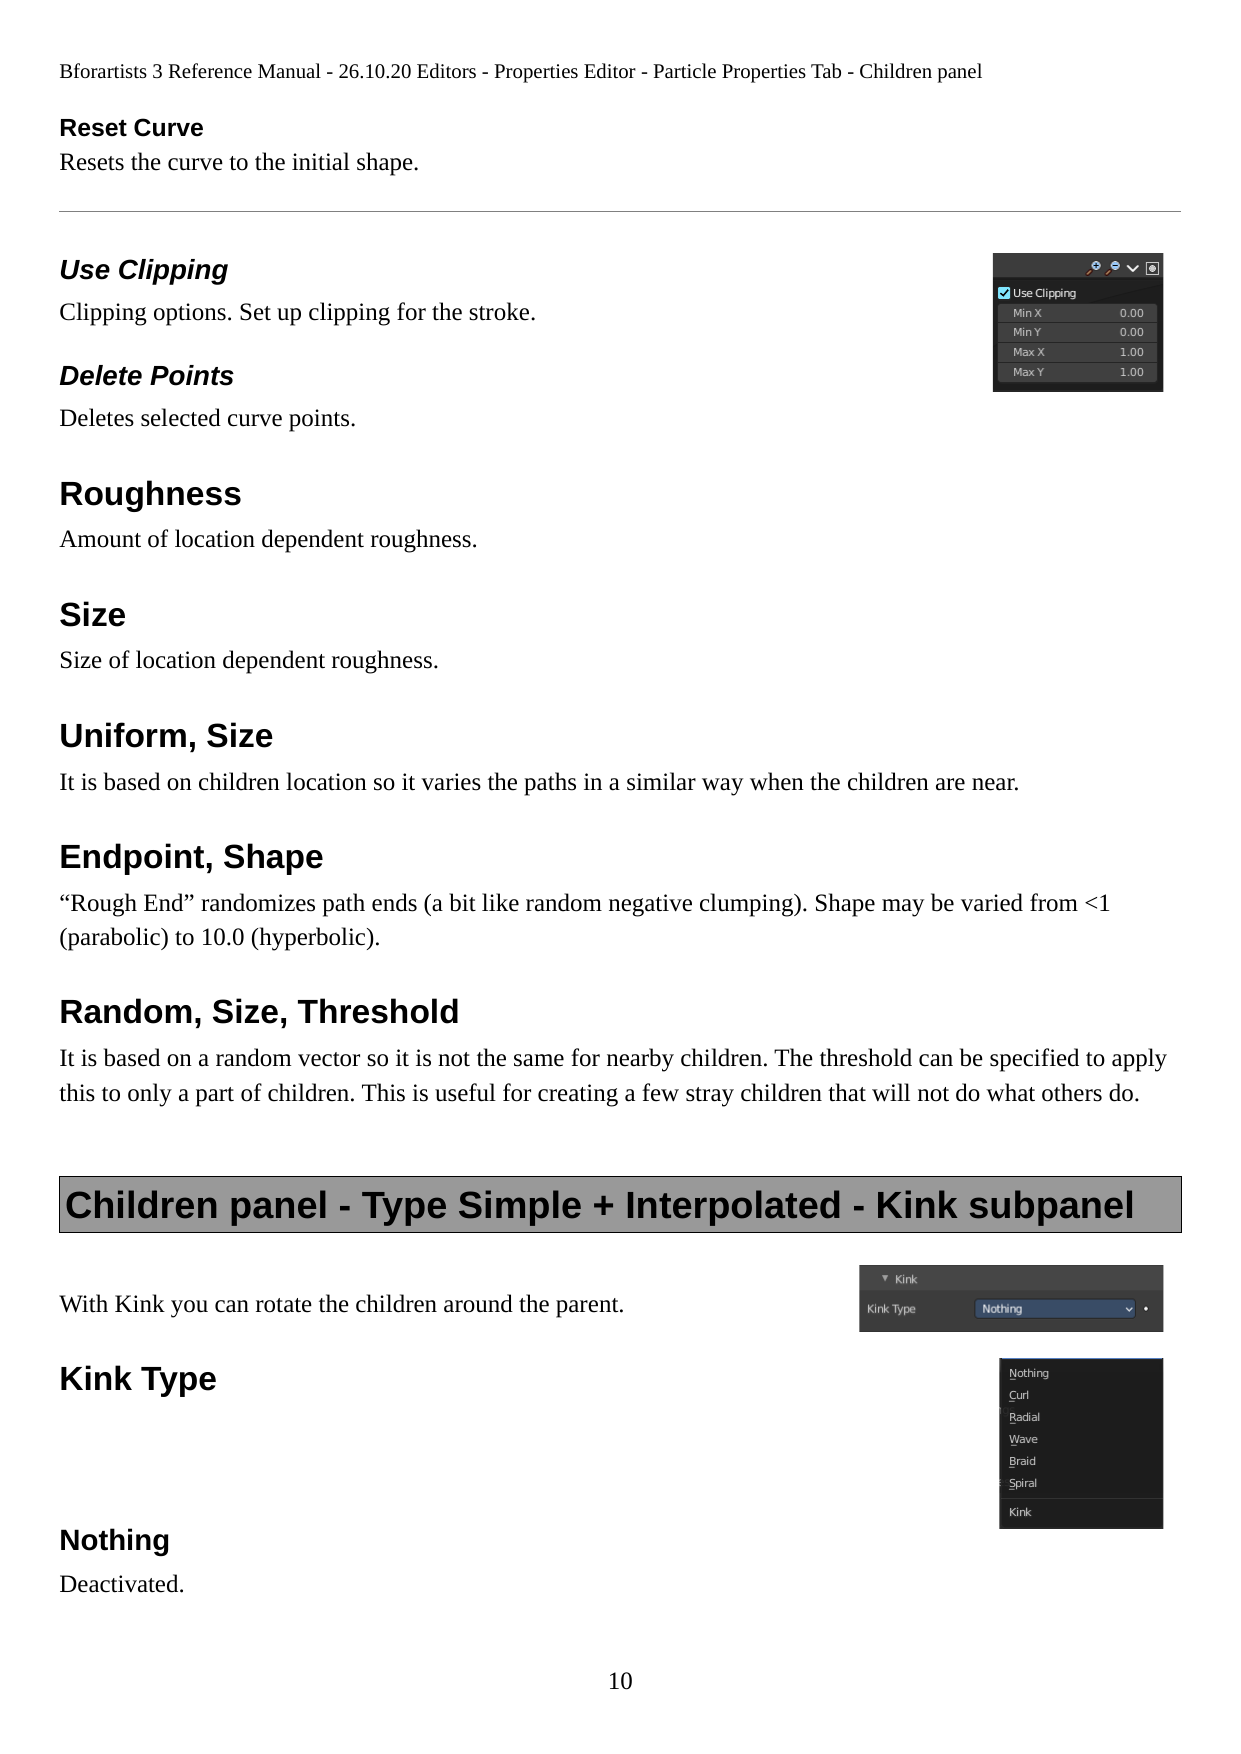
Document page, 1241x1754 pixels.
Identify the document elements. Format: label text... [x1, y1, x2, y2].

picture [999, 1358, 1164, 1529]
subtitle Use Clipping [59, 253, 992, 285]
text Size of location dependent roughness. [59, 646, 1181, 674]
subtitle Roughness [59, 473, 1181, 512]
text Deletes selected curve points. [59, 403, 1181, 432]
text It is based on children location so it varies the paths in a similar way when the children are near. [59, 767, 1181, 795]
picture [859, 1265, 1164, 1332]
subtitle Kink Type [59, 1359, 999, 1398]
subtitle [1164, 359, 1181, 391]
subtitle Random, Size, Threshold [59, 992, 1181, 1031]
table_header Children panel - Type Simple + Interpolated - Kink subpanel [60, 1177, 1181, 1232]
subtitle [1164, 253, 1181, 285]
subtitle Nothing [59, 1523, 1181, 1557]
picture [992, 253, 1164, 392]
subtitle Delete Points [59, 359, 992, 391]
text Amount of location dependent roughness. [59, 524, 1181, 553]
text Clipping options. Set up clipping for the stroke. [59, 297, 992, 326]
subtitle [1164, 1359, 1181, 1398]
subtitle Endpoint, Shape [59, 836, 1181, 875]
subtitle Uniform, Size [59, 715, 1181, 754]
subtitle Reset Curve [59, 113, 1181, 141]
text Resets the curve to the initial shape. [59, 147, 1181, 176]
text It is based on a random vector so it is not the same for nearby children. The threshold can be specified to apply this to only a part of children. This is useful for creating a few stray children that will not do what others do. [59, 1043, 1181, 1106]
text “Rough End” randomizes path ends (a bit like random negative clumping). Shape may be varied from <1 (parabolic) to 10.0 (hyperbolic). [59, 888, 1181, 951]
text Deactivated. [59, 1569, 1181, 1598]
subtitle Size [59, 594, 1181, 633]
text With Kink you can rotate the children around the parent. [59, 1289, 859, 1318]
